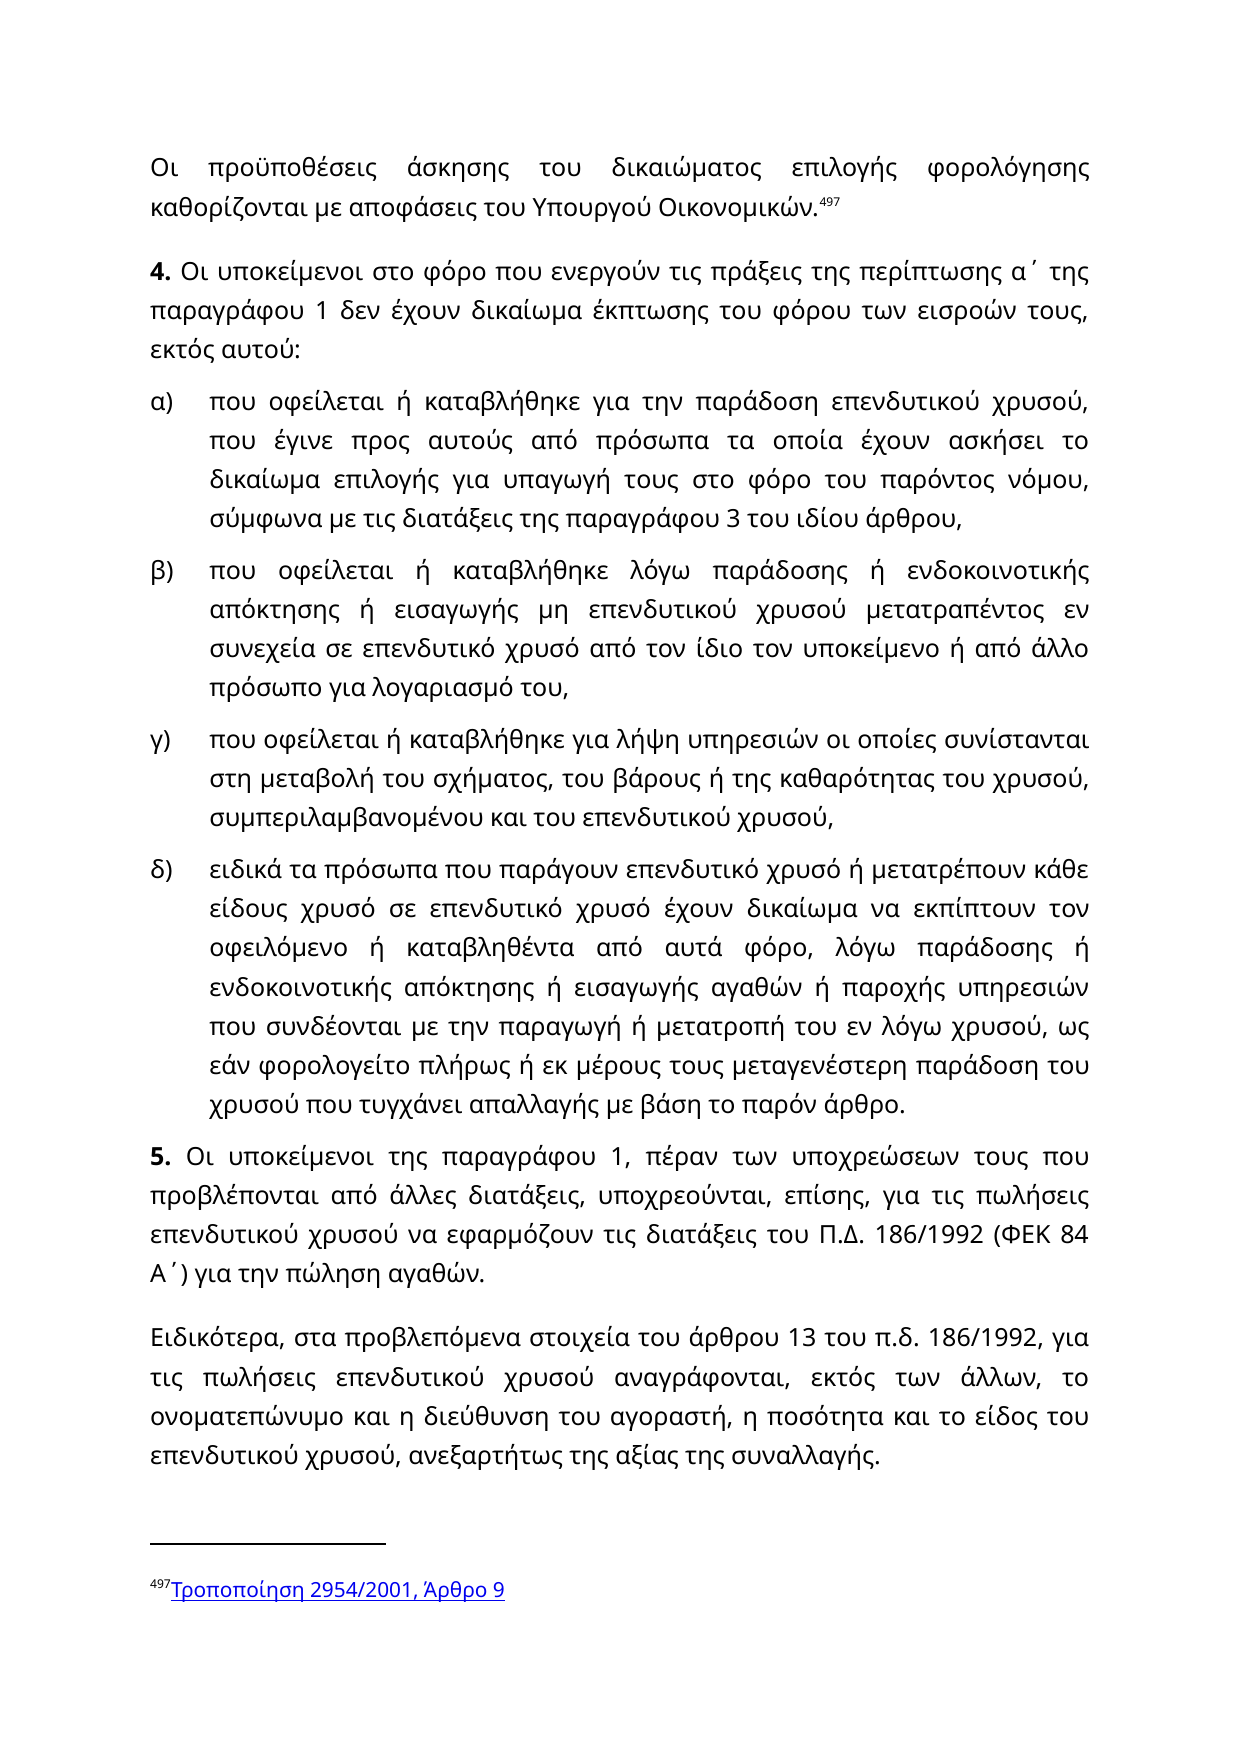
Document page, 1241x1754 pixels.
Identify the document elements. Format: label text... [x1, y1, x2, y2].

text Ειδικότερα, στα προβλεπόμενα στοιχεία του άρθρου 13 του π.δ. 186/1992, για τις πωλήσεις επενδυτικού χρυσού αναγράφονται, εκτός των άλλων, το ονοματεπώνυμο και η διεύθυνση του αγοραστή, η ποσότητα και το είδος του επενδυτικού χρυσού, ανεξαρτήτως της αξίας της συναλλαγής. [150, 1320, 1090, 1472]
text Οι προϋποθέσεις άσκησης του δικαιώματος επιλογής φορολόγησης καθορίζονται με αποφάσεις του Υπουργού Οικονομικών. [150, 150, 1090, 223]
text Τροποποίηση 2954/2001, Άρθρο 9 [150, 1576, 1090, 1604]
text 5. Οι υποκείμενοι της παραγράφου 1, πέραν των υποχρεώσεων τους που προβλέπονται από άλλες διατάξεις, υποχρεούνται, επίσης, για τις πωλήσεις επενδυτικού χρυσού να εφαρμόζουν τις διατάξεις του Π.Δ. 186/1992 (ΦΕΚ 84 Α΄) για την πώληση αγαθών. [150, 1138, 1090, 1290]
text 4. Οι υποκείμενοι στο φόρο που ενεργούν τις πράξεις της περίπτωσης α΄ της παραγράφου 1 δεν έχουν δικαίωμα έκπτωσης του φόρου των εισροών τους, εκτός αυτού: [150, 253, 1090, 366]
list δ) ειδικά τα πρόσωπα που παράγουν επενδυτικό χρυσό ή μετατρέπουν κάθε είδους χρυσό σε επενδυτικό χρυσό έχουν δικαίωμα να εκπίπτουν τον οφειλόμενο ή καταβληθέντα από αυτά φόρο, λόγω παράδοσης ή ενδοκοινοτικής απόκτησης ή εισαγωγής αγαθών ή παροχής υπηρεσιών που συνδέονται με την παραγωγή ή μετατροπή του εν λόγω χρυσού, ως εάν φορολογείτο πλήρως ή εκ μέρους τους μεταγενέστερη παράδοση του χρυσού που τυγχάνει απαλλαγής με βάση το παρόν άρθρο. [150, 852, 1090, 1121]
list α) που οφείλεται ή καταβλήθηκε για την παράδοση επενδυτικού χρυσού, που έγινε προς αυτούς από πρόσωπα τα οποία έχουν ασκήσει το δικαίωμα επιλογής για υπαγωγή τους στο φόρο του παρόντος νόμου, σύμφωνα με τις διατάξεις της παραγράφου 3 του ιδίου άρθρου, [150, 383, 1090, 535]
list γ) που οφείλεται ή καταβλήθηκε για λήψη υπηρεσιών οι οποίες συνίστανται στη μεταβολή του σχήματος, του βάρους ή της καθαρότητας του χρυσού, συμπεριλαμβανομένου και του επενδυτικού χρυσού, [150, 722, 1090, 834]
list β) που οφείλεται ή καταβλήθηκε λόγω παράδοσης ή ενδοκοινοτικής απόκτησης ή εισαγωγής μη επενδυτικού χρυσού μετατραπέντος εν συνεχεία σε επενδυτικό χρυσό από τον ίδιο τον υποκείμενο ή από άλλο πρόσωπο για λογαριασμό του, [150, 552, 1090, 704]
